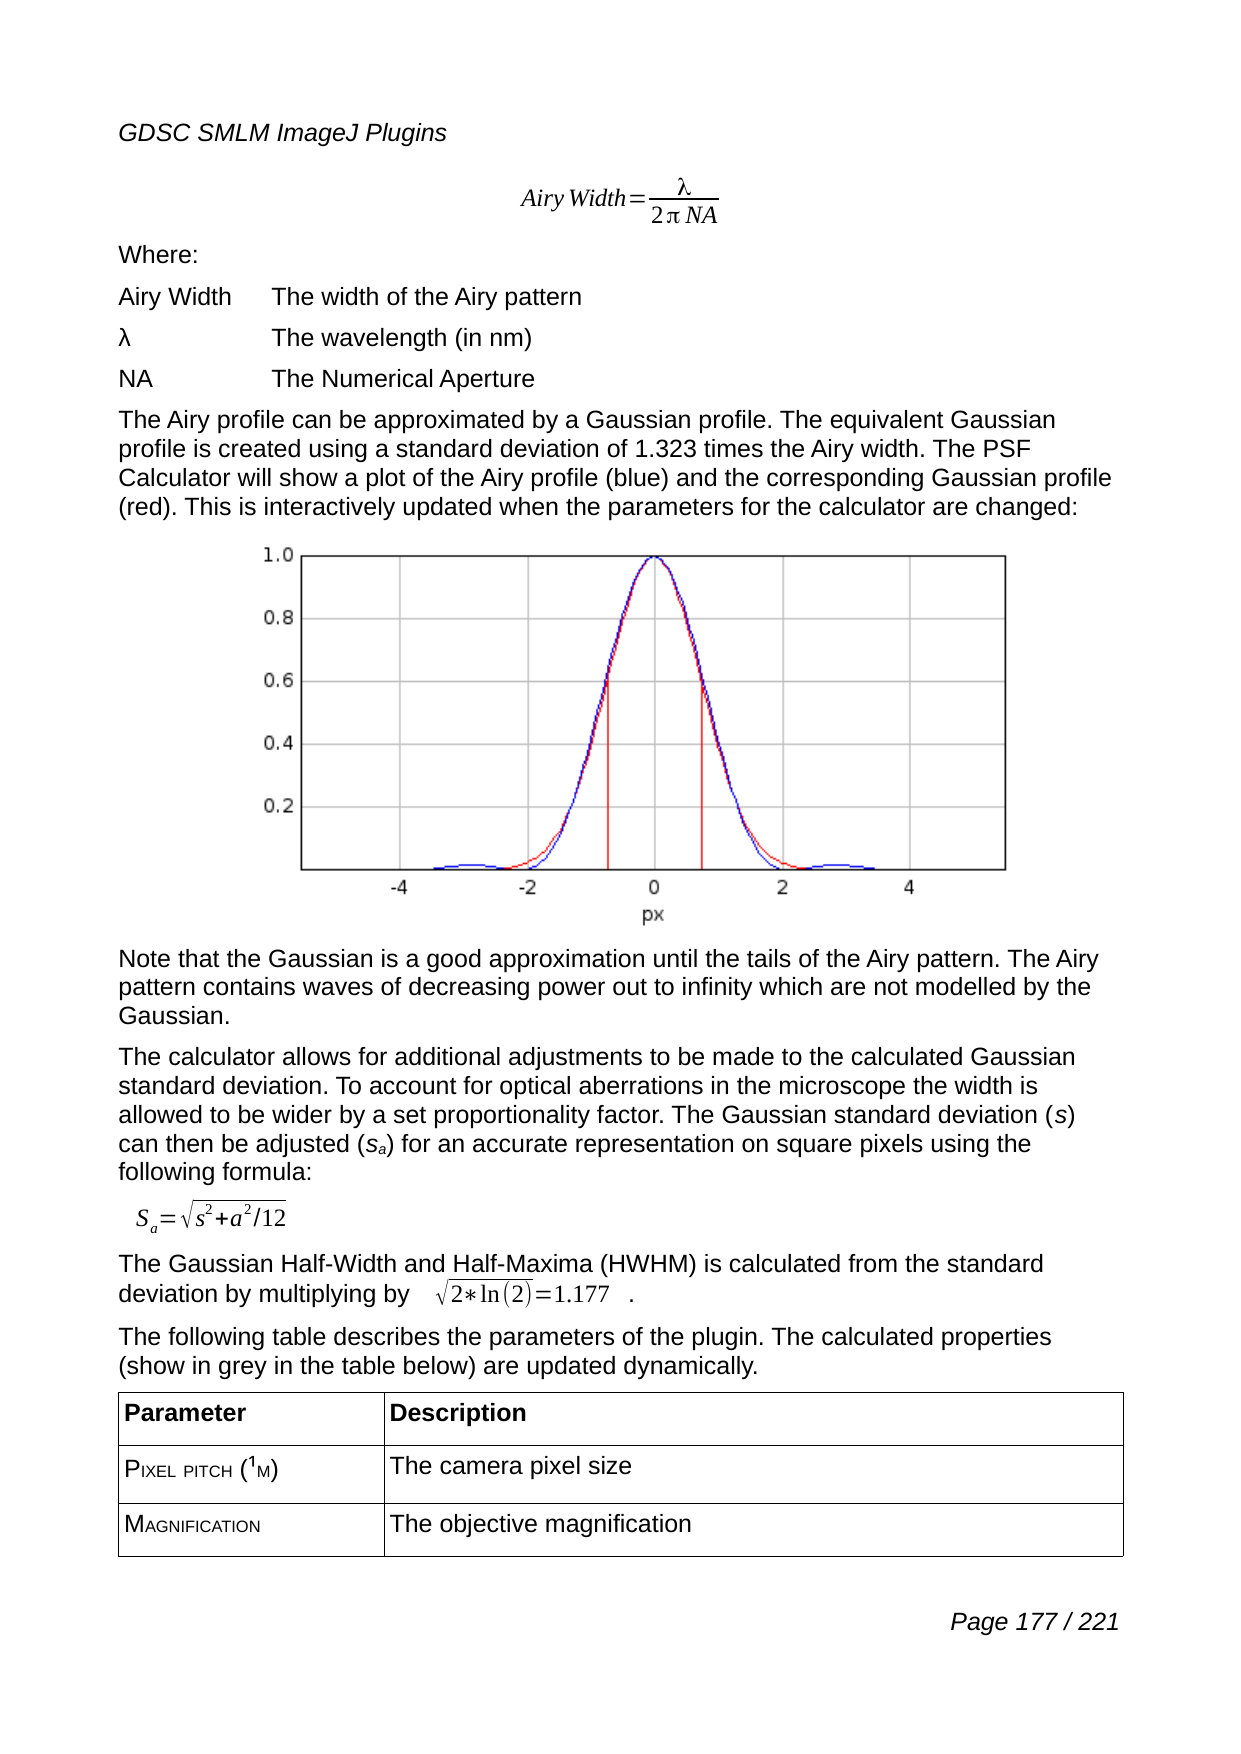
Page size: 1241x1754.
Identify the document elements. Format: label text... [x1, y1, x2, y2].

table_cell The objective magnification [385, 1504, 1123, 1556]
table_cell Pixel pitch (¹m) [119, 1446, 384, 1503]
table_cell λ [118, 323, 271, 364]
text The Gaussian Half-Width and Half-Maxima (HWHM) is calculated from the standard deviation by multiplying by . [118, 1249, 1122, 1310]
table_cell Magnification [119, 1504, 384, 1556]
text The Airy profile can be approximated by a Gaussian profile. The equivalent Gaussian profile is created using a standard deviation of 1.323 times the Airy width. The PSF Calculator will show a plot of the Airy profile (blue) and the corresponding Gaussian profile (red). This is interactively updated when the parameters for the calculator are changed: [118, 405, 1122, 520]
table_cell The wavelength (in nm) [271, 323, 1123, 364]
text Note that the Gaussian is a good approximation until the tails of the Airy pattern. The Airy pattern contains waves of decreasing power out to infinity which are not modelled by the Gaussian. [118, 944, 1122, 1030]
table_header Description [385, 1393, 1123, 1445]
table_header Airy Width [118, 281, 271, 323]
text The calculator allows for additional adjustments to be made to the calculated Gaussian standard deviation. To account for optical aberrations in the microscope the width is allowed to be wider by a set proportionality factor. The Gaussian standard deviation (s) can then be adjusted (sa) for an accurate representation on square pixels using the following formula: [118, 1042, 1122, 1186]
text The following table describes the parameters of the plugin. The calculated properties (show in grey in the table below) are updated dynamically. [118, 1322, 1122, 1380]
text Where: [118, 240, 1122, 269]
table_header Parameter [119, 1393, 384, 1445]
table_cell NA [118, 364, 271, 405]
table_cell The camera pixel size [385, 1446, 1123, 1503]
table_cell The Numerical Aperture [271, 364, 1123, 405]
picture [207, 532, 1033, 932]
table_header The width of the Airy pattern [271, 281, 1123, 323]
